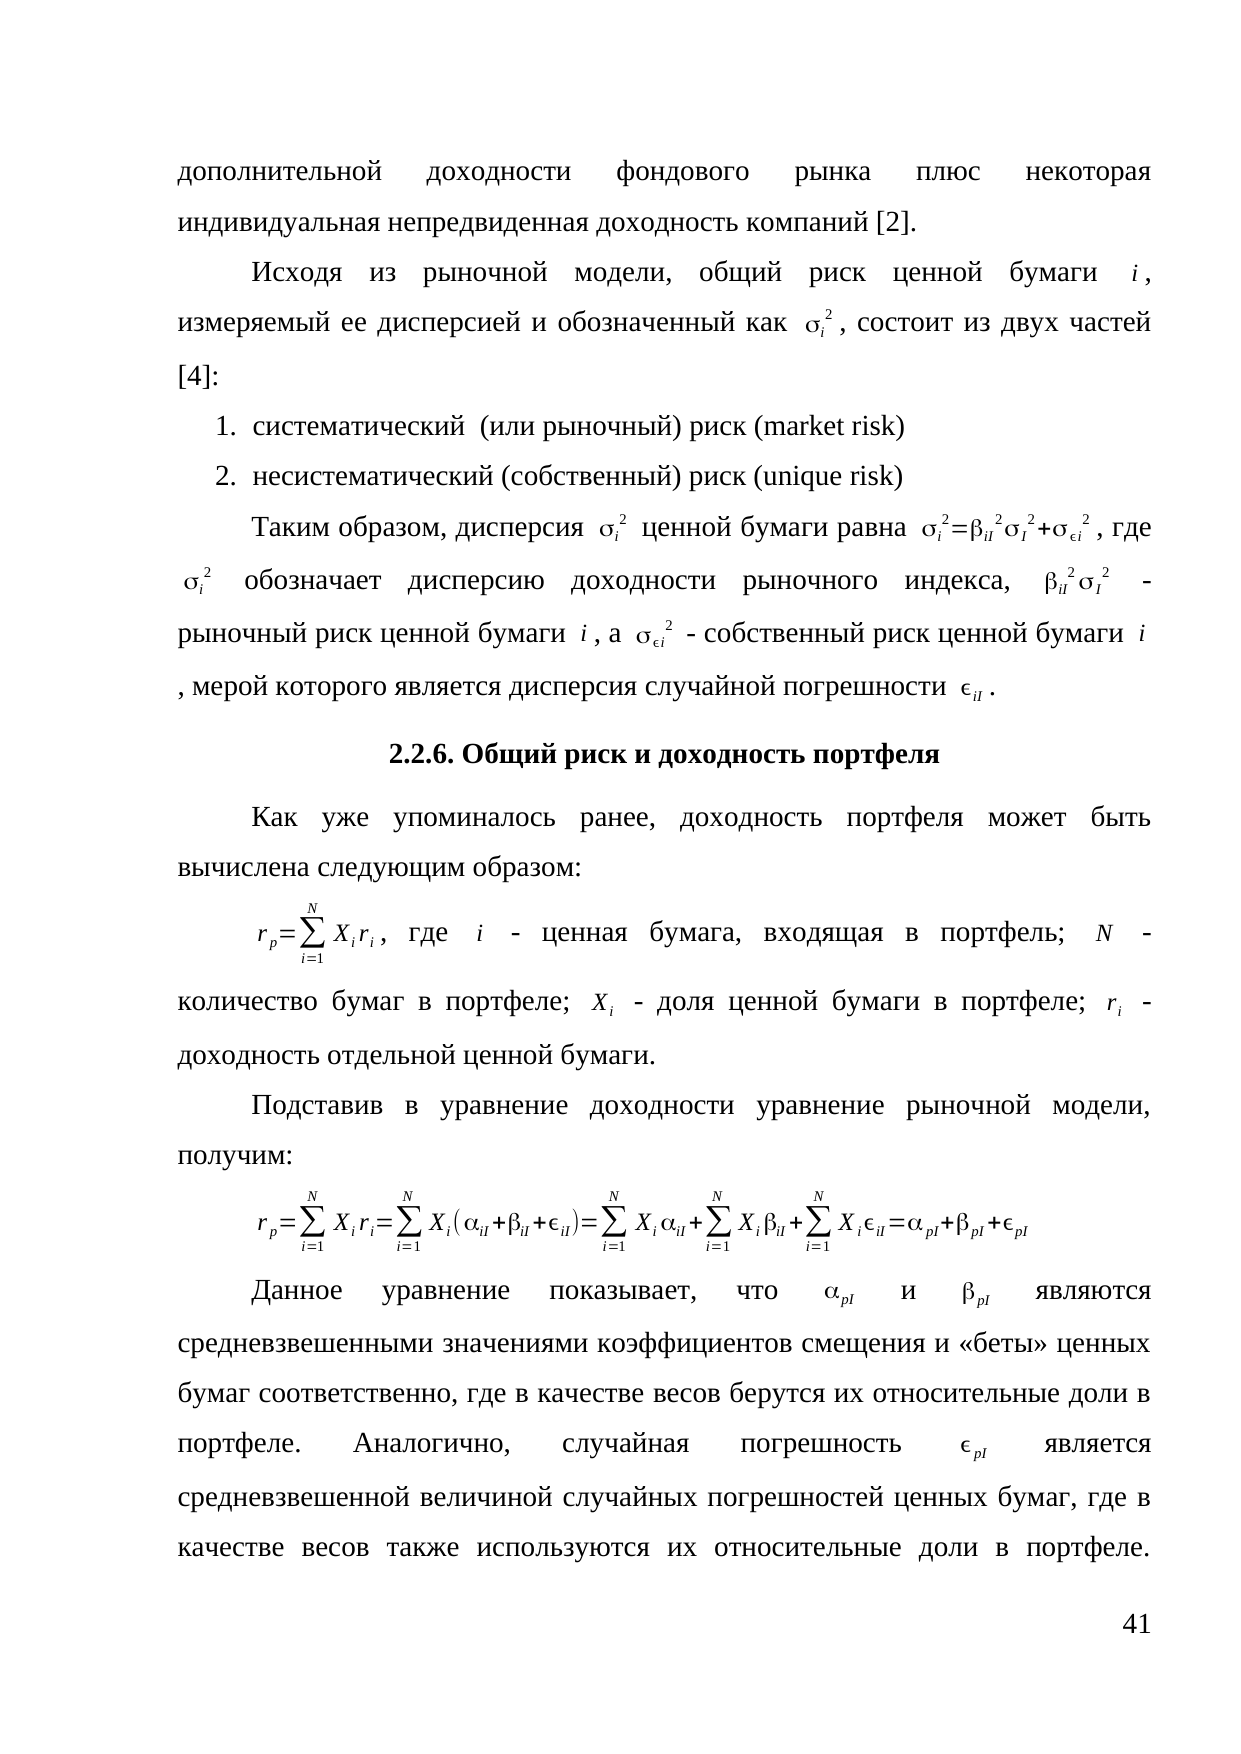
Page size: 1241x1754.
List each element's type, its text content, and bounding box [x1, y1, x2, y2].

text , где - ценная бумага, входящая в портфель; - количество бумаг в портфеле; - доля ценной бумаги в портфеле; - доходность отдельной ценной бумаги. [177, 899, 1152, 1070]
text Исходя из рыночной модели, общий риск ценной бумаги , измеряемый ее дисперсией и обозначенный как , состоит из двух частей [4]: [177, 254, 1152, 391]
list систематический (или рыночный) риск (market risk) [215, 408, 1152, 442]
text Таким образом, дисперсия ценной бумаги равна , где обозначает дисперсию доходности рыночного индекса, - рыночный риск ценной бумаги , а - собственный риск ценной бумаги , мерой которого является дисперсия случайной погрешности . [177, 509, 1152, 705]
text дополнительной доходности фондового рынка плюс некоторая индивидуальная непредвиденная доходность компаний [2]. [177, 153, 1152, 237]
text Подставив в уравнение доходности уравнение рыночной модели, получим: [177, 1087, 1152, 1171]
subtitle 2.2.6. Общий риск и доходность портфеля [177, 736, 1152, 769]
text Как уже упоминалось ранее, доходность портфеля может быть вычислена следующим образом: [177, 799, 1152, 883]
list несистематический (собственный) риск (unique risk) [215, 458, 1152, 492]
text Данное уравнение показывает, что и являются средневзвешенными значениями коэффициентов смещения и «беты» ценных бумаг соответственно, где в качестве весов берутся их относительные доли в портфеле. Аналогично, случайная погрешность является средневзвешенной величиной случайных погрешностей ценных бумаг, где в качестве весов также используются их относительные доли в портфеле. [177, 1272, 1152, 1563]
